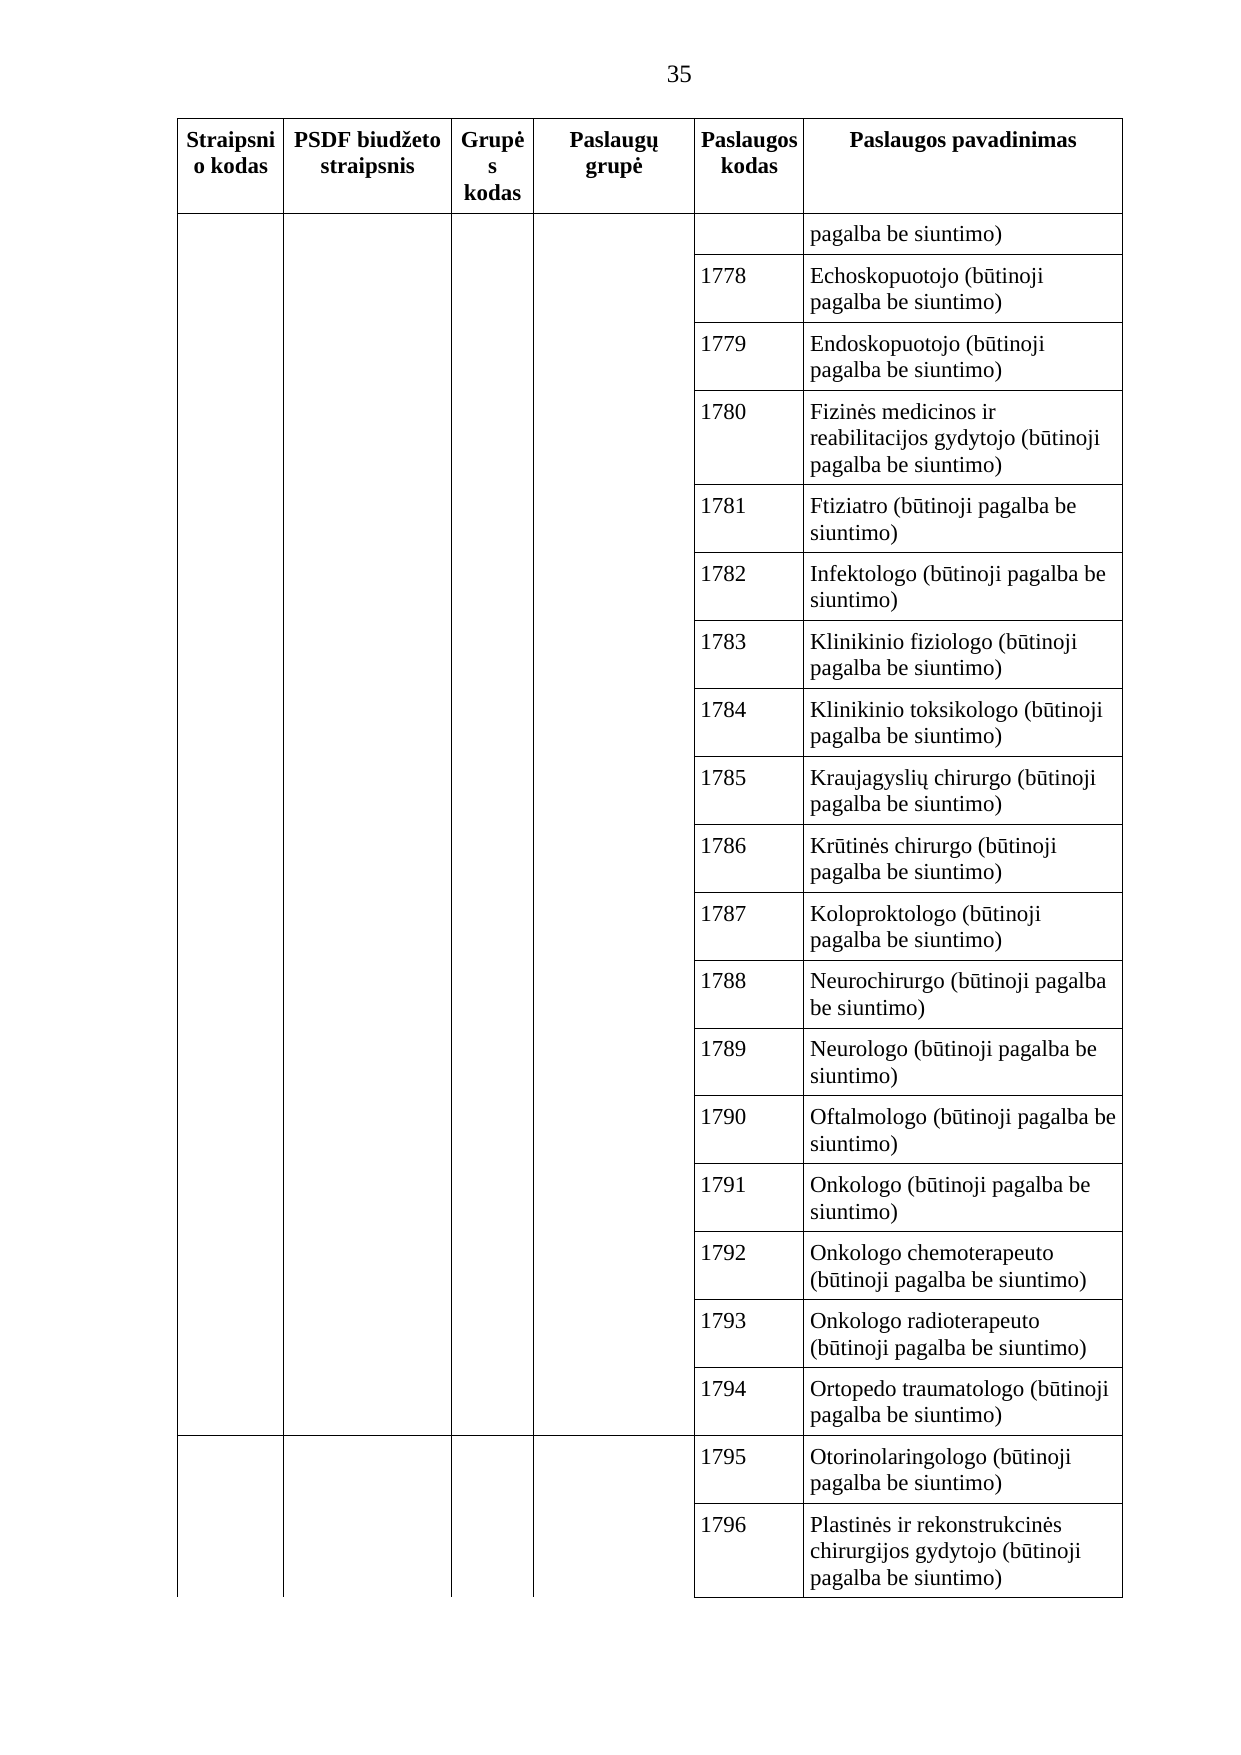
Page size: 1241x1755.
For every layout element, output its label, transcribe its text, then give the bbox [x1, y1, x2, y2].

table_cell [452, 688, 533, 756]
table_cell 1791 [695, 1164, 803, 1231]
table_cell 1783 [695, 621, 803, 688]
table_cell [534, 824, 694, 892]
table_cell Kraujagyslių chirurgo (būtinoji pagalba be siuntimo) [804, 757, 1122, 824]
table_cell 1789 [695, 1029, 803, 1095]
table_cell [284, 688, 451, 756]
table_cell [452, 254, 533, 322]
table_cell [452, 1436, 533, 1503]
table_cell 1778 [695, 255, 803, 322]
table_cell [284, 1299, 451, 1367]
table_cell [178, 892, 283, 959]
table_cell [178, 756, 283, 824]
table_cell [284, 1163, 451, 1231]
table_cell [452, 756, 533, 824]
table_cell [534, 1095, 694, 1163]
table_cell [284, 892, 451, 959]
table_cell [178, 1299, 283, 1367]
table_cell Ortopedo traumatologo (būtinoji pagalba be siuntimo) [804, 1368, 1122, 1435]
table_cell [178, 552, 283, 620]
table_cell [178, 390, 283, 484]
table_cell [452, 214, 533, 254]
table_header PSDF biudžeto straipsnis [284, 119, 451, 212]
table_cell 1792 [695, 1232, 803, 1299]
table_cell Oftalmologo (būtinoji pagalba be siuntimo) [804, 1096, 1122, 1163]
table_cell Echoskopuotojo (būtinoji pagalba be siuntimo) [804, 255, 1122, 322]
table_cell Klinikinio fiziologo (būtinoji pagalba be siuntimo) [804, 621, 1122, 688]
table_cell 1779 [695, 323, 803, 390]
table_cell [178, 960, 283, 1027]
table_cell [284, 1503, 451, 1597]
table_cell [452, 1367, 533, 1435]
table_cell [284, 824, 451, 892]
table_cell [284, 214, 451, 254]
table_cell Neurochirurgo (būtinoji pagalba be siuntimo) [804, 961, 1122, 1027]
table_cell Onkologo (būtinoji pagalba be siuntimo) [804, 1164, 1122, 1231]
table_cell 1795 [695, 1436, 803, 1503]
table_cell Klinikinio toksikologo (būtinoji pagalba be siuntimo) [804, 689, 1122, 756]
table_cell [534, 892, 694, 959]
table_cell [534, 1503, 694, 1597]
table_cell [452, 620, 533, 688]
table_cell [452, 960, 533, 1027]
table_cell [452, 824, 533, 892]
table_cell [452, 1163, 533, 1231]
table_cell [452, 1503, 533, 1597]
table_cell [284, 756, 451, 824]
table_cell [178, 688, 283, 756]
table_cell 1794 [695, 1368, 803, 1435]
table_header Paslaugos kodas [695, 119, 803, 212]
table_cell [534, 322, 694, 390]
table_cell [452, 484, 533, 552]
table_cell pagalba be siuntimo) [804, 214, 1122, 254]
table_cell [534, 390, 694, 484]
table_cell [284, 1436, 451, 1503]
table_cell [178, 824, 283, 892]
table_cell [452, 552, 533, 620]
table_cell Plastinės ir rekonstrukcinės chirurgijos gydytojo (būtinoji pagalba be siuntimo) [804, 1504, 1122, 1597]
table_cell [178, 214, 283, 254]
table_cell [284, 1231, 451, 1299]
table_cell Neurologo (būtinoji pagalba be siuntimo) [804, 1029, 1122, 1095]
table_cell Onkologo radioterapeuto (būtinoji pagalba be siuntimo) [804, 1300, 1122, 1367]
table_cell [452, 1299, 533, 1367]
table_cell Otorinolaringologo (būtinoji pagalba be siuntimo) [804, 1436, 1122, 1503]
table_cell [284, 1095, 451, 1163]
table_cell [284, 254, 451, 322]
table_cell [534, 1028, 694, 1095]
table_cell Infektologo (būtinoji pagalba be siuntimo) [804, 553, 1122, 620]
table_cell [284, 322, 451, 390]
table_cell [452, 1028, 533, 1095]
table_cell [452, 1095, 533, 1163]
table_cell [534, 620, 694, 688]
table_cell [178, 620, 283, 688]
table_cell [284, 960, 451, 1027]
table_cell [452, 390, 533, 484]
table_cell Endoskopuotojo (būtinoji pagalba be siuntimo) [804, 323, 1122, 390]
table_cell Koloproktologo (būtinoji pagalba be siuntimo) [804, 893, 1122, 959]
table_cell 1793 [695, 1300, 803, 1367]
table_cell Onkologo chemoterapeuto (būtinoji pagalba be siuntimo) [804, 1232, 1122, 1299]
table_cell [534, 1436, 694, 1503]
table_cell [452, 322, 533, 390]
table_cell [178, 1367, 283, 1435]
table_cell 1781 [695, 485, 803, 552]
table_cell [178, 1163, 283, 1231]
table_cell [534, 960, 694, 1027]
table_cell 1786 [695, 825, 803, 892]
table_cell [534, 1163, 694, 1231]
table_cell [284, 552, 451, 620]
table_cell Ftiziatro (būtinoji pagalba be siuntimo) [804, 485, 1122, 552]
table_cell [284, 620, 451, 688]
table_cell [695, 214, 803, 254]
table_cell [284, 1367, 451, 1435]
table_cell 1782 [695, 553, 803, 620]
table_cell [284, 390, 451, 484]
table_cell [178, 1503, 283, 1597]
table_cell [534, 484, 694, 552]
table_cell 1787 [695, 893, 803, 959]
table_header Paslaugų grupė [534, 119, 694, 212]
table_cell [534, 214, 694, 254]
table_header Grupės kodas [452, 119, 533, 212]
table_cell Fizinės medicinos ir reabilitacijos gydytojo (būtinoji pagalba be siuntimo) [804, 391, 1122, 484]
table_cell [178, 322, 283, 390]
table_header Straipsnio kodas [178, 119, 283, 212]
table_cell 1784 [695, 689, 803, 756]
table_cell [452, 892, 533, 959]
table_cell [534, 552, 694, 620]
table_cell [534, 1367, 694, 1435]
table_cell [534, 1231, 694, 1299]
table_cell 1780 [695, 391, 803, 484]
table_cell 1790 [695, 1096, 803, 1163]
table_cell 1796 [695, 1504, 803, 1597]
table_cell [534, 1299, 694, 1367]
table_cell 1785 [695, 757, 803, 824]
table_cell [534, 756, 694, 824]
table_cell [178, 254, 283, 322]
table_cell [534, 254, 694, 322]
table_cell [178, 1028, 283, 1095]
table_cell 1788 [695, 961, 803, 1027]
table_header Paslaugos pavadinimas [804, 119, 1122, 212]
table_cell Krūtinės chirurgo (būtinoji pagalba be siuntimo) [804, 825, 1122, 892]
table_cell [178, 1436, 283, 1503]
table_cell [284, 1028, 451, 1095]
table_cell [178, 484, 283, 552]
table_cell [452, 1231, 533, 1299]
table_cell [178, 1231, 283, 1299]
table_cell [284, 484, 451, 552]
table_cell [534, 688, 694, 756]
table_cell [178, 1095, 283, 1163]
